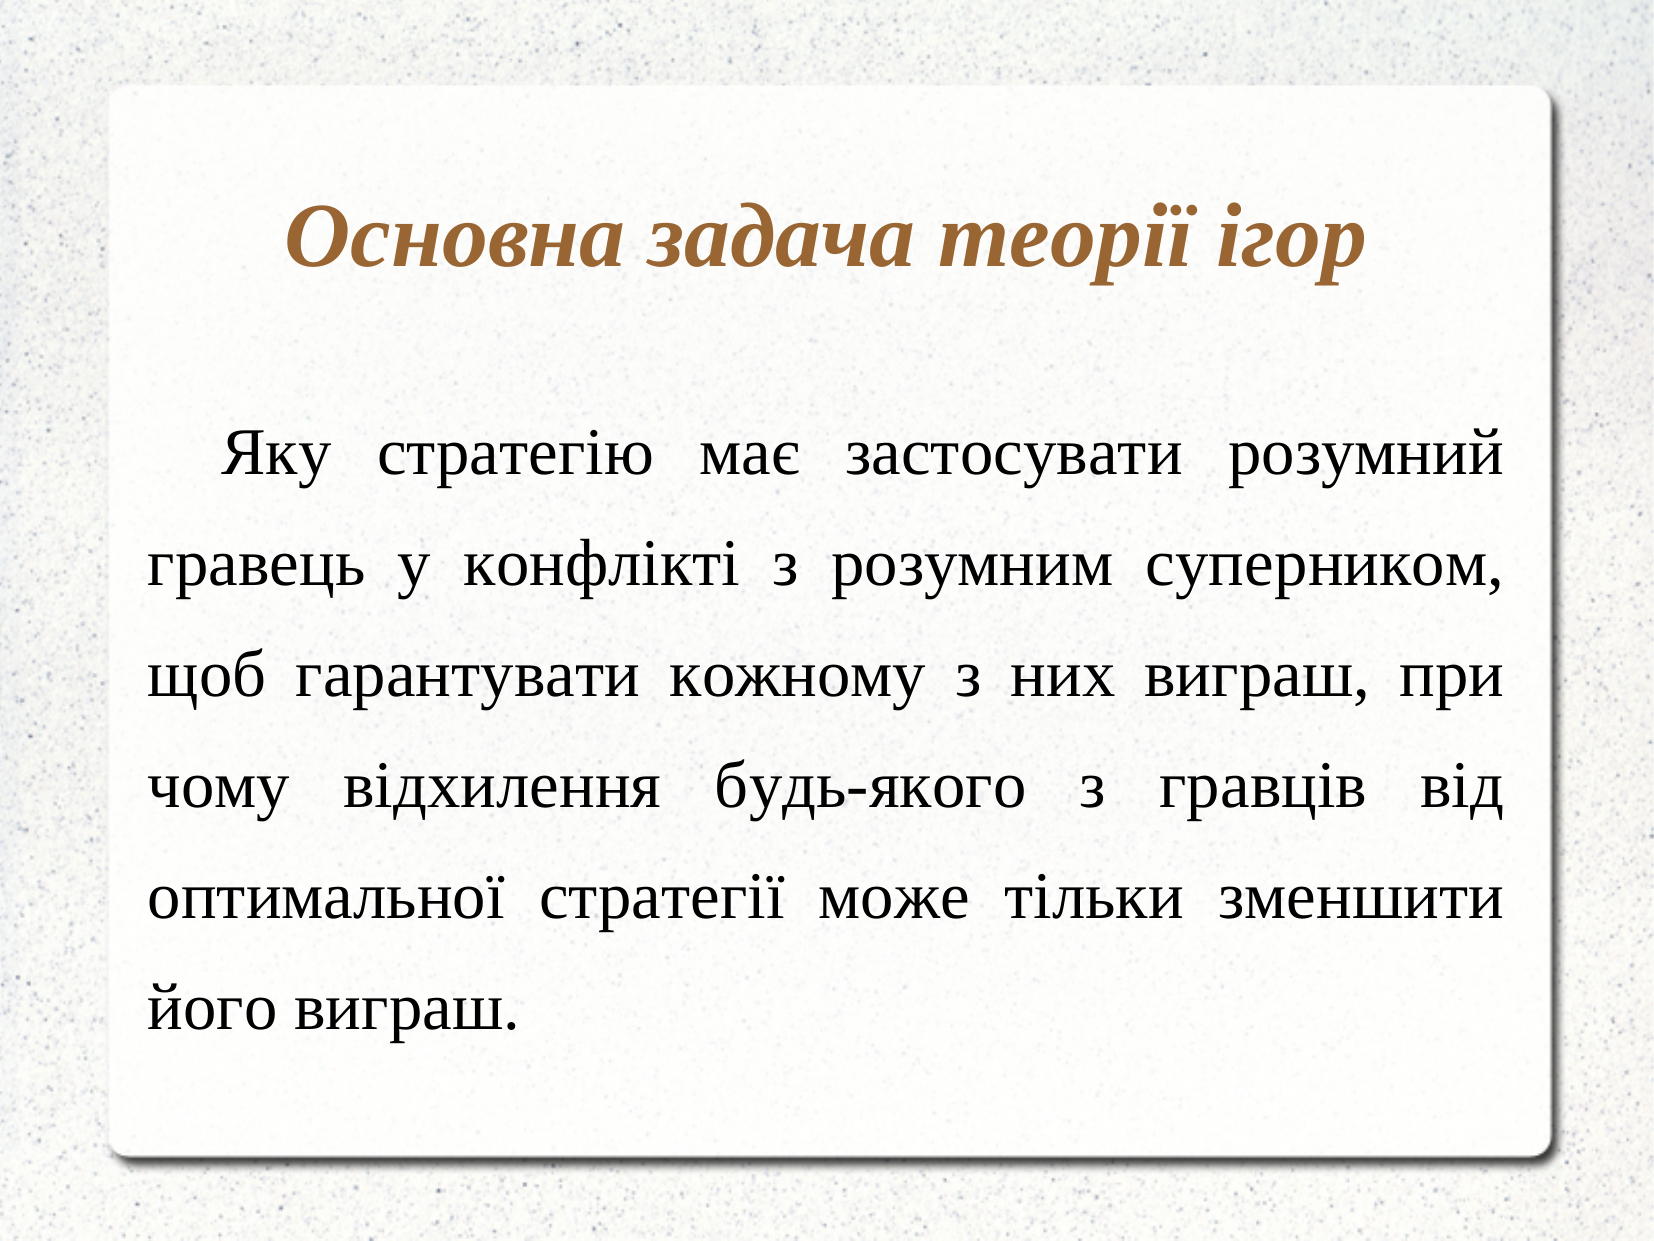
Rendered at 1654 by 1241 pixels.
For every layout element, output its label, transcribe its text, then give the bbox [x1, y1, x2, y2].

title Основна задача теорії ігор [118, 177, 1536, 294]
list Яку стратегію має застосувати розумний гравець у конфлікті з розумним суперником, щоб гарантувати кожному з них виграш, при чому відхилення будь-якого з гравців від оптимальної стратегії може тільки зменшити його виграш. [147, 377, 1506, 1241]
picture [0, 0, 1654, 1241]
